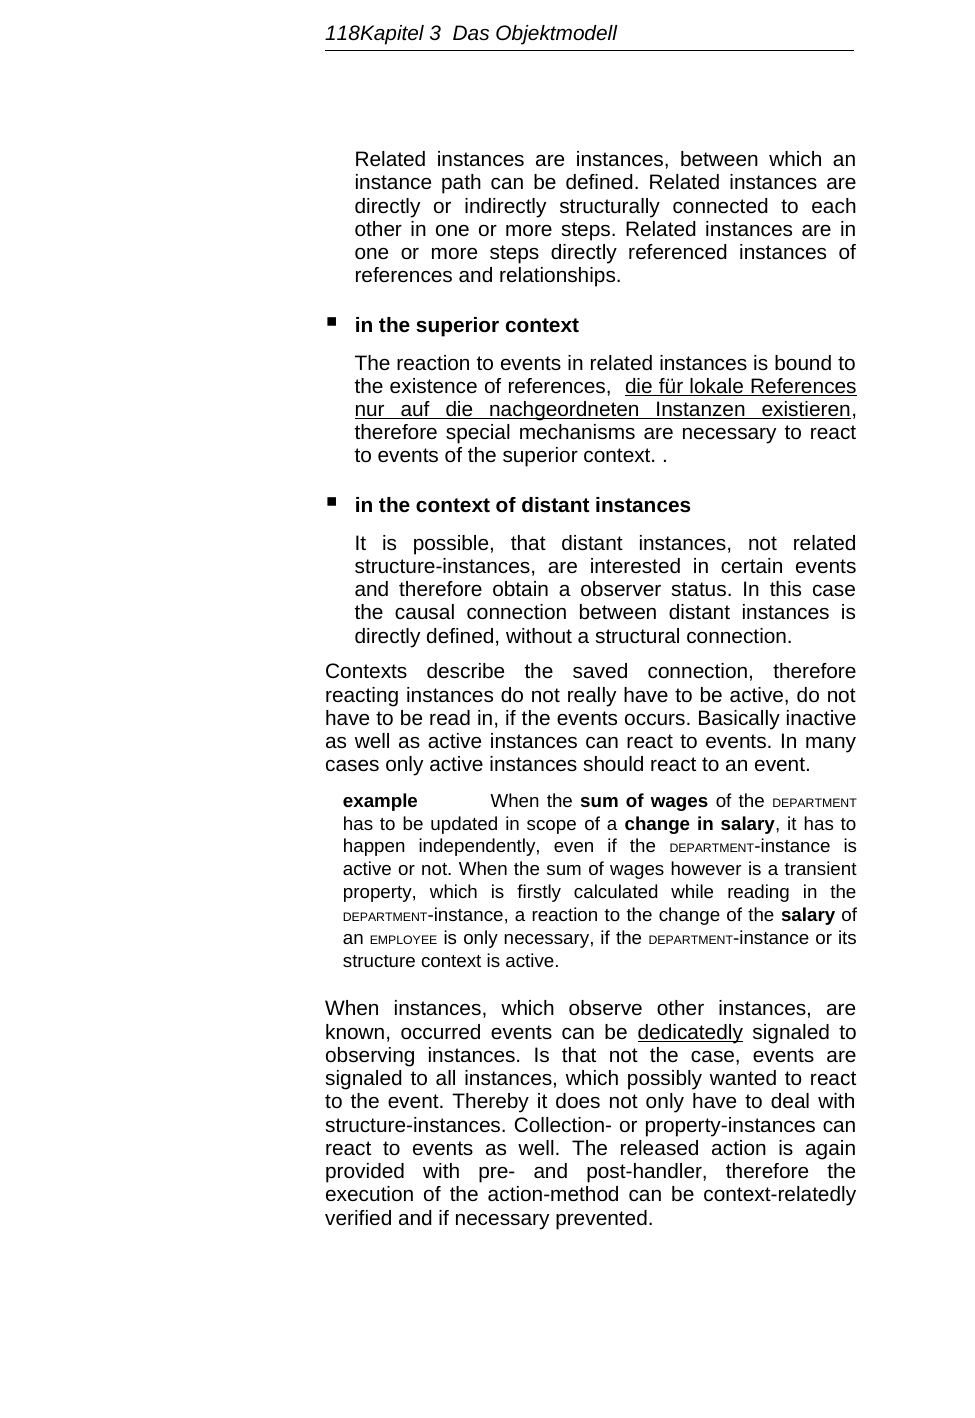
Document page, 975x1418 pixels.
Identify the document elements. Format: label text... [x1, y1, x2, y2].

text When instances, which observe other instances, are known, occurred events can be dedicatedly signaled to observing instances. Is that not the case, events are signaled to all instances, which possibly wanted to react to the event. Thereby it does not only have to deal with structure-instances. Collection- or property-instances can react to events as well. The released action is again provided with pre- and post-handler, therefore the execution of the action-method can be context-relatedly verified and if necessary prevented. [325, 997, 857, 1229]
text example When the sum of wages of the department has to be updated in scope of a change in salary, it has to happen independently, even if the department-instance is active or not. When the sum of wages however is a transient property, which is firstly calculated while reading in the department-instance, a reaction to the change of the salary of an employee is only necessary, if the department-instance or its structure context is active. [343, 789, 857, 972]
list in the context of distant instances [325, 492, 857, 519]
text The reaction to events in related instances is bound to the existence of references, die für lokale References nur auf die nachgeordneten Instanzen existieren, therefore special mechanisms are necessary to react to events of the superior context. . [354, 351, 857, 467]
list in the superior context [325, 312, 857, 339]
text Contexts describe the saved connection, therefore reacting instances do not really have to be active, do not have to be read in, if the events occurs. Basically inactive as well as active instances can react to events. In many cases only active instances should react to an event. [325, 660, 857, 776]
text Related instances are instances, between which an instance path can be defined. Related instances are directly or indirectly structurally connected to each other in one or more steps. Related instances are in one or more steps directly referenced instances of references and relationships. [354, 148, 857, 287]
text It is possible, that distant instances, not related structure-instances, are interested in certain events and therefore obtain a observer status. In this case the causal connection between distant instances is directly defined, without a structural connection. [354, 531, 857, 647]
